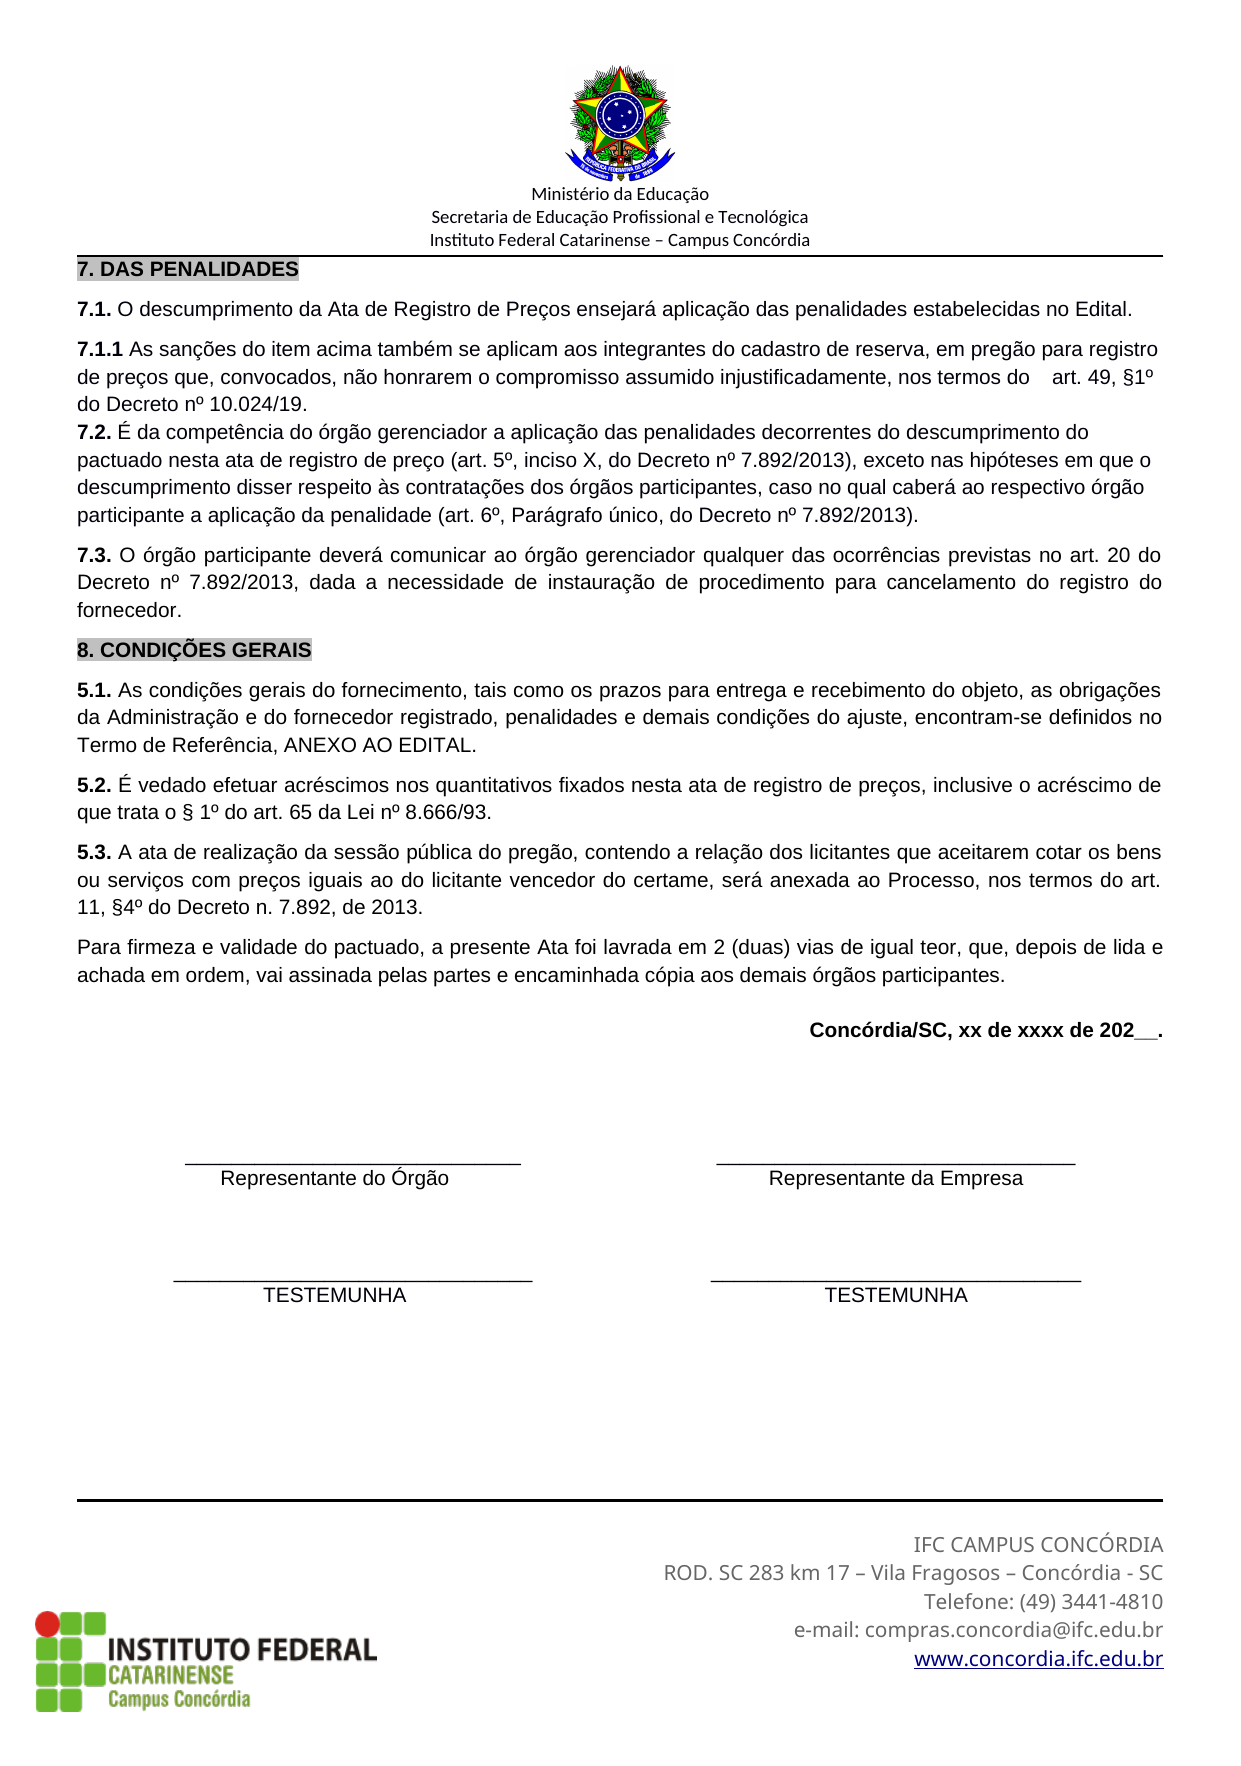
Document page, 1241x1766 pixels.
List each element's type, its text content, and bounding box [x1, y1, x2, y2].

list 7.1.1 As sanções do item acima também se aplicam aos integrantes do cadastro de reserva, em pregão para registro de preços que, convocados, não honrarem o compromisso assumido injustificadamente, nos termos do art. 49, §1º do Decreto nº 10.024/19. [77, 337, 1163, 416]
text Concórdia/SC, xx de xxxx de 202__. [77, 1017, 1163, 1041]
list 7.2. É da competência do órgão gerenciador a aplicação das penalidades decorrentes do descumprimento do pactuado nesta ata de registro de preço (art. 5º, inciso X, do Decreto nº 7.892/2013), exceto nas hipóteses em que o descumprimento disser respeito às contratações dos órgãos participantes, caso no qual caberá ao respectivo órgão participante a aplicação da penalidade (art. 6º, Parágrafo único, do Decreto nº 7.892/2013). [77, 420, 1163, 526]
table_header _____________________________ [70, 1073, 637, 1166]
table_cell _______________________________ [70, 1190, 637, 1283]
text Para firmeza e validade do pactuado, a presente Ata foi lavrada em 2 (duas) vias de igual teor, que, depois de lida e achada em ordem, vai assinada pelas partes e encaminhada cópia aos demais órgãos participantes. [77, 935, 1165, 986]
table_cell Representante do Órgão [70, 1166, 637, 1190]
text 5.2. É vedado efetuar acréscimos nos quantitativos fixados nesta ata de registro de preços, inclusive o acréscimo de que trata o § 1º do art. 65 da Lei nº 8.666/93. [77, 772, 1163, 824]
text 8. CONDIÇÕES GERAIS [77, 637, 1163, 661]
table_cell ________________________________ [637, 1190, 1155, 1283]
text 5.3. A ata de realização da sessão pública do pregão, contendo a relação dos licitantes que aceitarem cotar os bens ou serviços com preços iguais ao do licitante vencedor do certame, será anexada ao Processo, nos termos do art. 11, §4º do Decreto n. 7.892, de 2013. [77, 840, 1163, 919]
table_cell TESTEMUNHA [637, 1283, 1155, 1307]
picture [35, 1611, 377, 1712]
text 5.1. As condições gerais do fornecimento, tais como os prazos para entrega e recebimento do objeto, as obrigações da Administração e do fornecedor registrado, penalidades e demais condições do ajuste, encontram-se definidos no Termo de Referência, ANEXO AO EDITAL. [77, 677, 1163, 756]
picture [565, 65, 676, 182]
table_cell TESTEMUNHA [70, 1283, 637, 1307]
list 7.3. O órgão participante deverá comunicar ao órgão gerenciador qualquer das ocorrências previstas no art. 20 do Decreto nº 7.892/2013, dada a necessidade de instauração de procedimento para cancelamento do registro do fornecedor. [77, 542, 1163, 621]
table_header _______________________________ [637, 1073, 1155, 1166]
list 7. DAS PENALIDADES [77, 257, 1163, 281]
table_cell Representante da Empresa [637, 1166, 1155, 1190]
list 7.1. O descumprimento da Ata de Registro de Preços ensejará aplicação das penalidades estabelecidas no Edital. [77, 297, 1163, 321]
